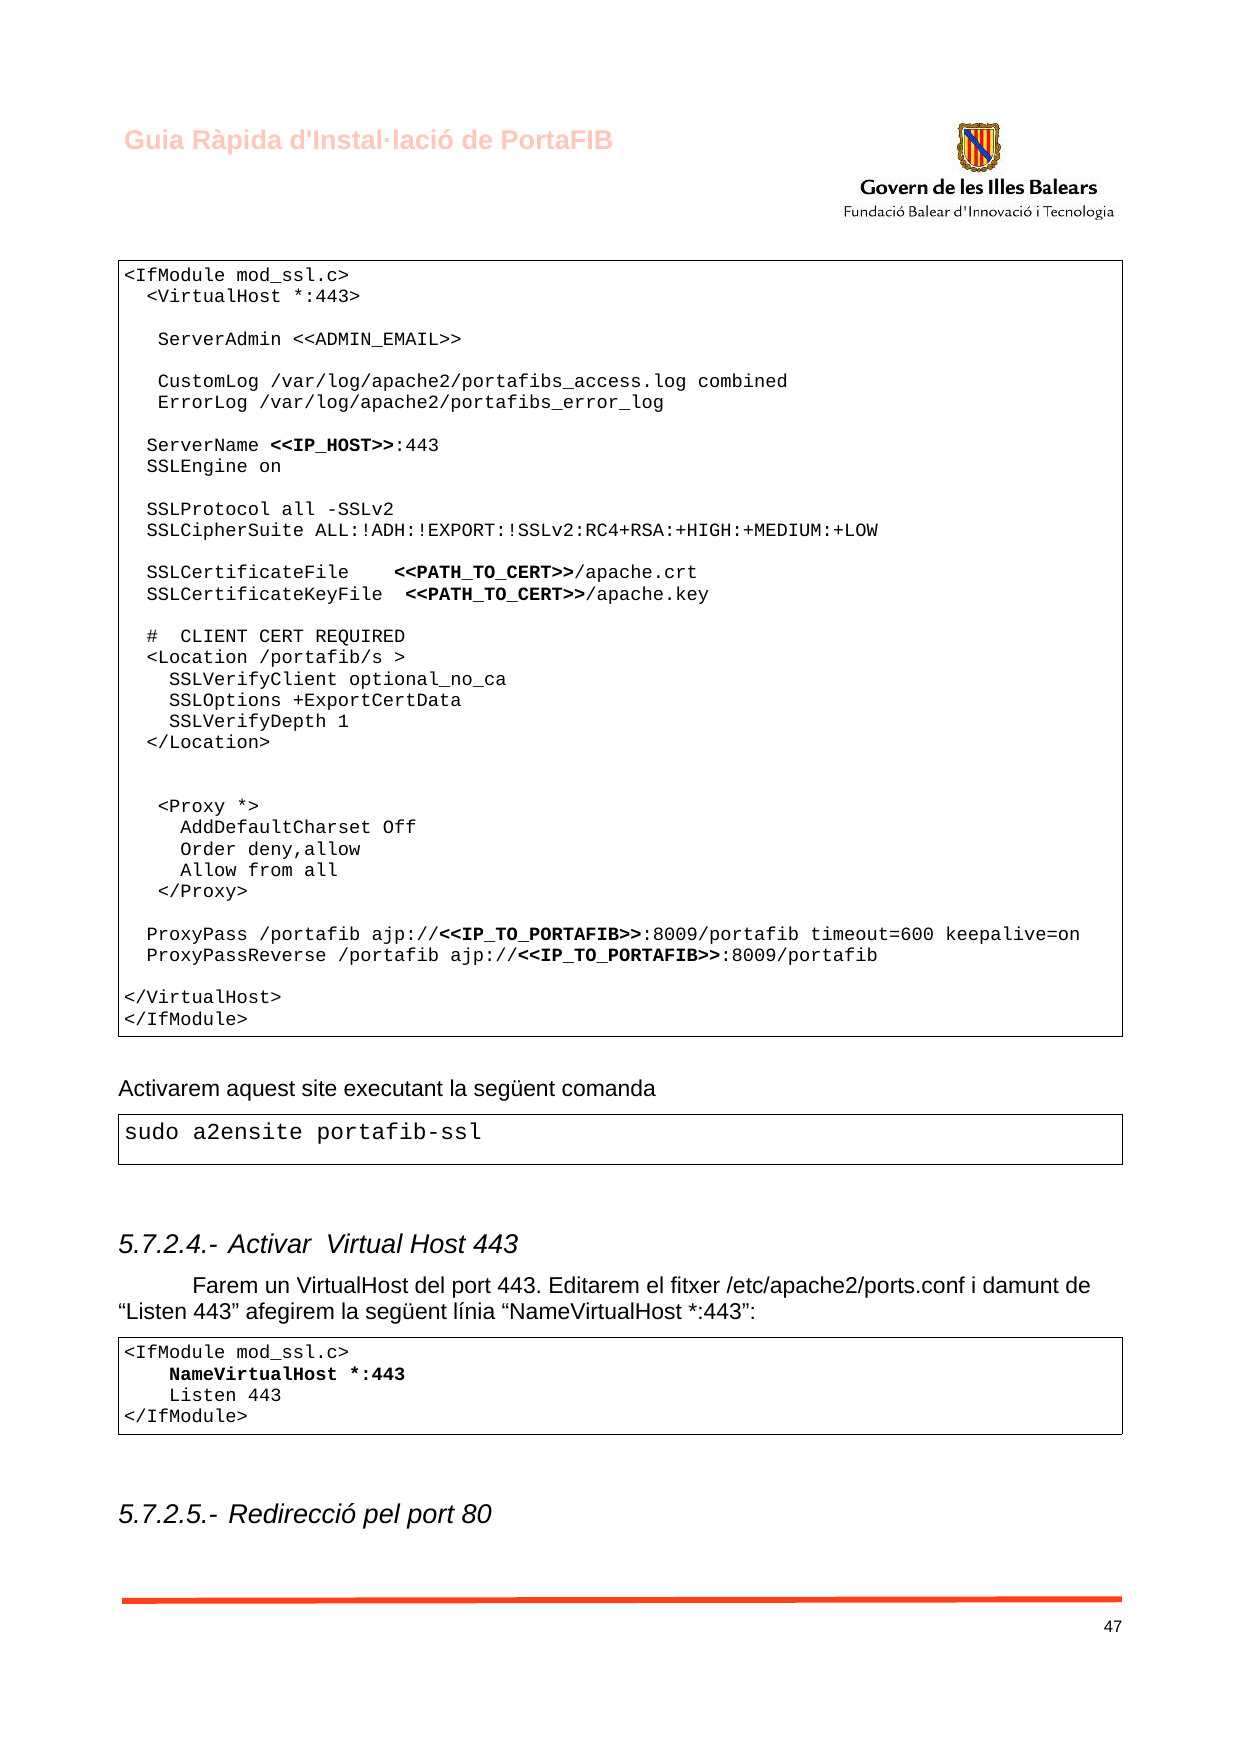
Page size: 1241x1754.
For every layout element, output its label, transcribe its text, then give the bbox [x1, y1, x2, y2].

text Farem un VirtualHost del port 443. Editarem el fitxer /etc/apache2/ports.conf i damunt de “Listen 443” afegirem la següent línia “NameVirtualHost *:443”: [118, 1272, 1122, 1325]
text Activarem aquest site executant la següent comanda [118, 1075, 1122, 1102]
table_header sudo a2ensite portafib-ssl [119, 1115, 1122, 1164]
subtitle Redirecció pel port 80 [118, 1498, 1122, 1529]
subtitle Activar Virtual Host 443 [118, 1228, 1122, 1259]
picture [840, 123, 1117, 220]
table_header <IfModule mod_ssl.c> <VirtualHost *:443> ServerAdmin <<ADMIN_EMAIL>> CustomLog /var/log/apache2/portafibs_access.log combined ErrorLog /var/log/apache2/portafibs_error_log ServerName <<IP_HOST>>:443 SSLEngine on SSLProtocol all -SSLv2 SSLCipherSuite ALL:!ADH:!EXPORT:!SSLv2:RC4+RSA:+HIGH:+MEDIUM:+LOW SSLCertificateFile <<PATH_TO_CERT>>/apache.crt SSLCertificateKeyFile <<PATH_TO_CERT>>/apache.key # CLIENT CERT REQUIRED <Location /portafib/s > SSLVerifyClient optional_no_ca SSLOptions +ExportCertData SSLVerifyDepth 1 </Location> <Proxy *> AddDefaultCharset Off Order deny,allow Allow from all </Proxy> ProxyPass /portafib ajp://<<IP_TO_PORTAFIB>>:8009/portafib timeout=600 keepalive=on ProxyPassReverse /portafib ajp://<<IP_TO_PORTAFIB>>:8009/portafib </VirtualHost> </IfModule> [119, 261, 1122, 1036]
table_header <IfModule mod_ssl.c> NameVirtualHost *:443 Listen 443 </IfModule> [119, 1338, 1122, 1434]
